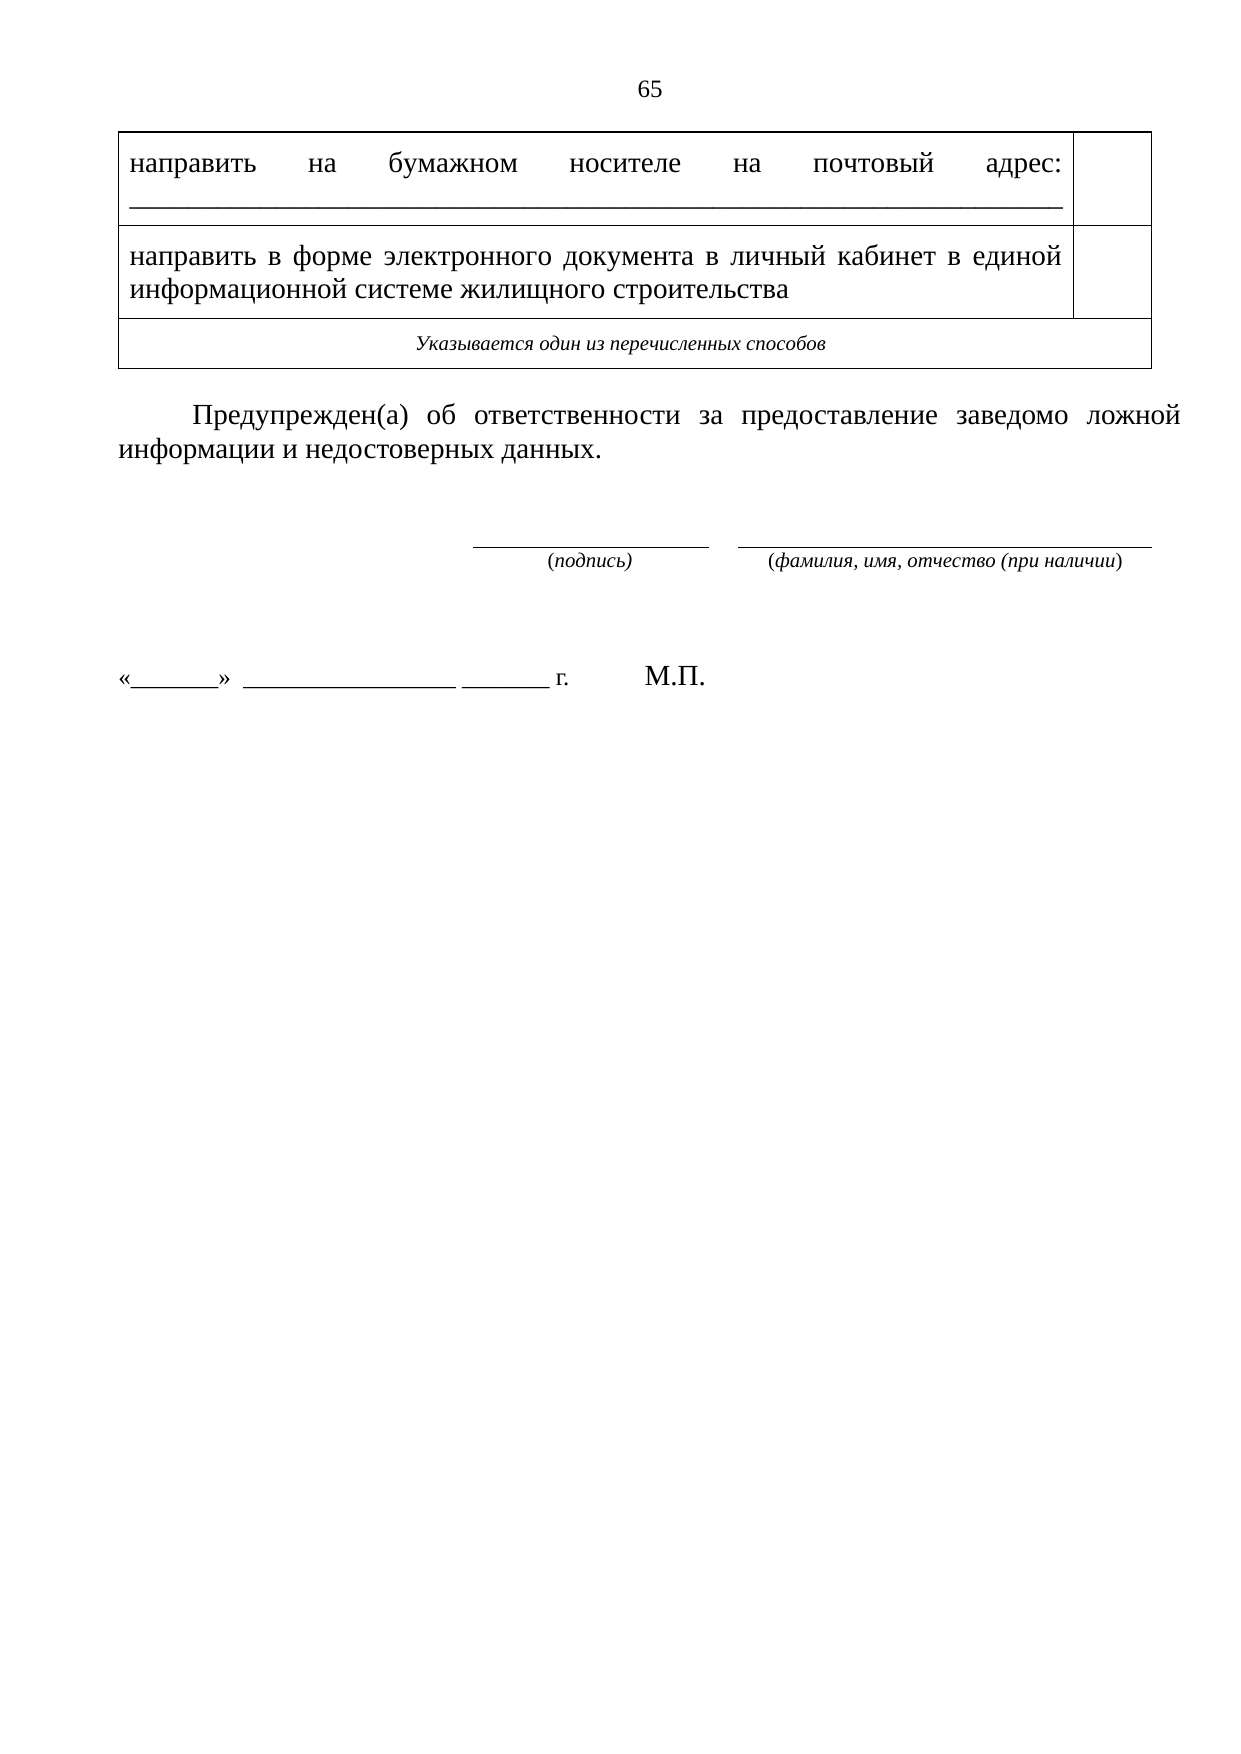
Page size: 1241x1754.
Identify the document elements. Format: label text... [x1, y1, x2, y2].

table_header [473, 518, 709, 547]
table_cell Указывается один из перечисленных способов [119, 319, 1151, 368]
table_cell [709, 547, 738, 572]
table_header [709, 518, 738, 547]
table_cell (фамилия, имя, отчество (при наличии) [738, 548, 1152, 572]
table_cell [443, 547, 472, 572]
table_cell [118, 547, 443, 572]
table_cell направить на бумажном носителе на почтовый адрес: ________________________________________________________________ [119, 133, 1073, 224]
text «_______» _________________ _______ г. М.П. [118, 658, 1211, 692]
table_cell [1074, 226, 1151, 318]
table_header [443, 518, 472, 547]
table_cell направить в форме электронного документа в личный кабинет в единой информационной системе жилищного строительства [119, 226, 1073, 318]
table_header [738, 518, 1152, 547]
table_cell (подпись) [473, 548, 709, 572]
table_cell [1074, 133, 1151, 224]
table_header [118, 518, 443, 547]
text Предупрежден(а) об ответственности за предоставление заведомо ложной информации и недостоверных данных. [118, 397, 1181, 464]
